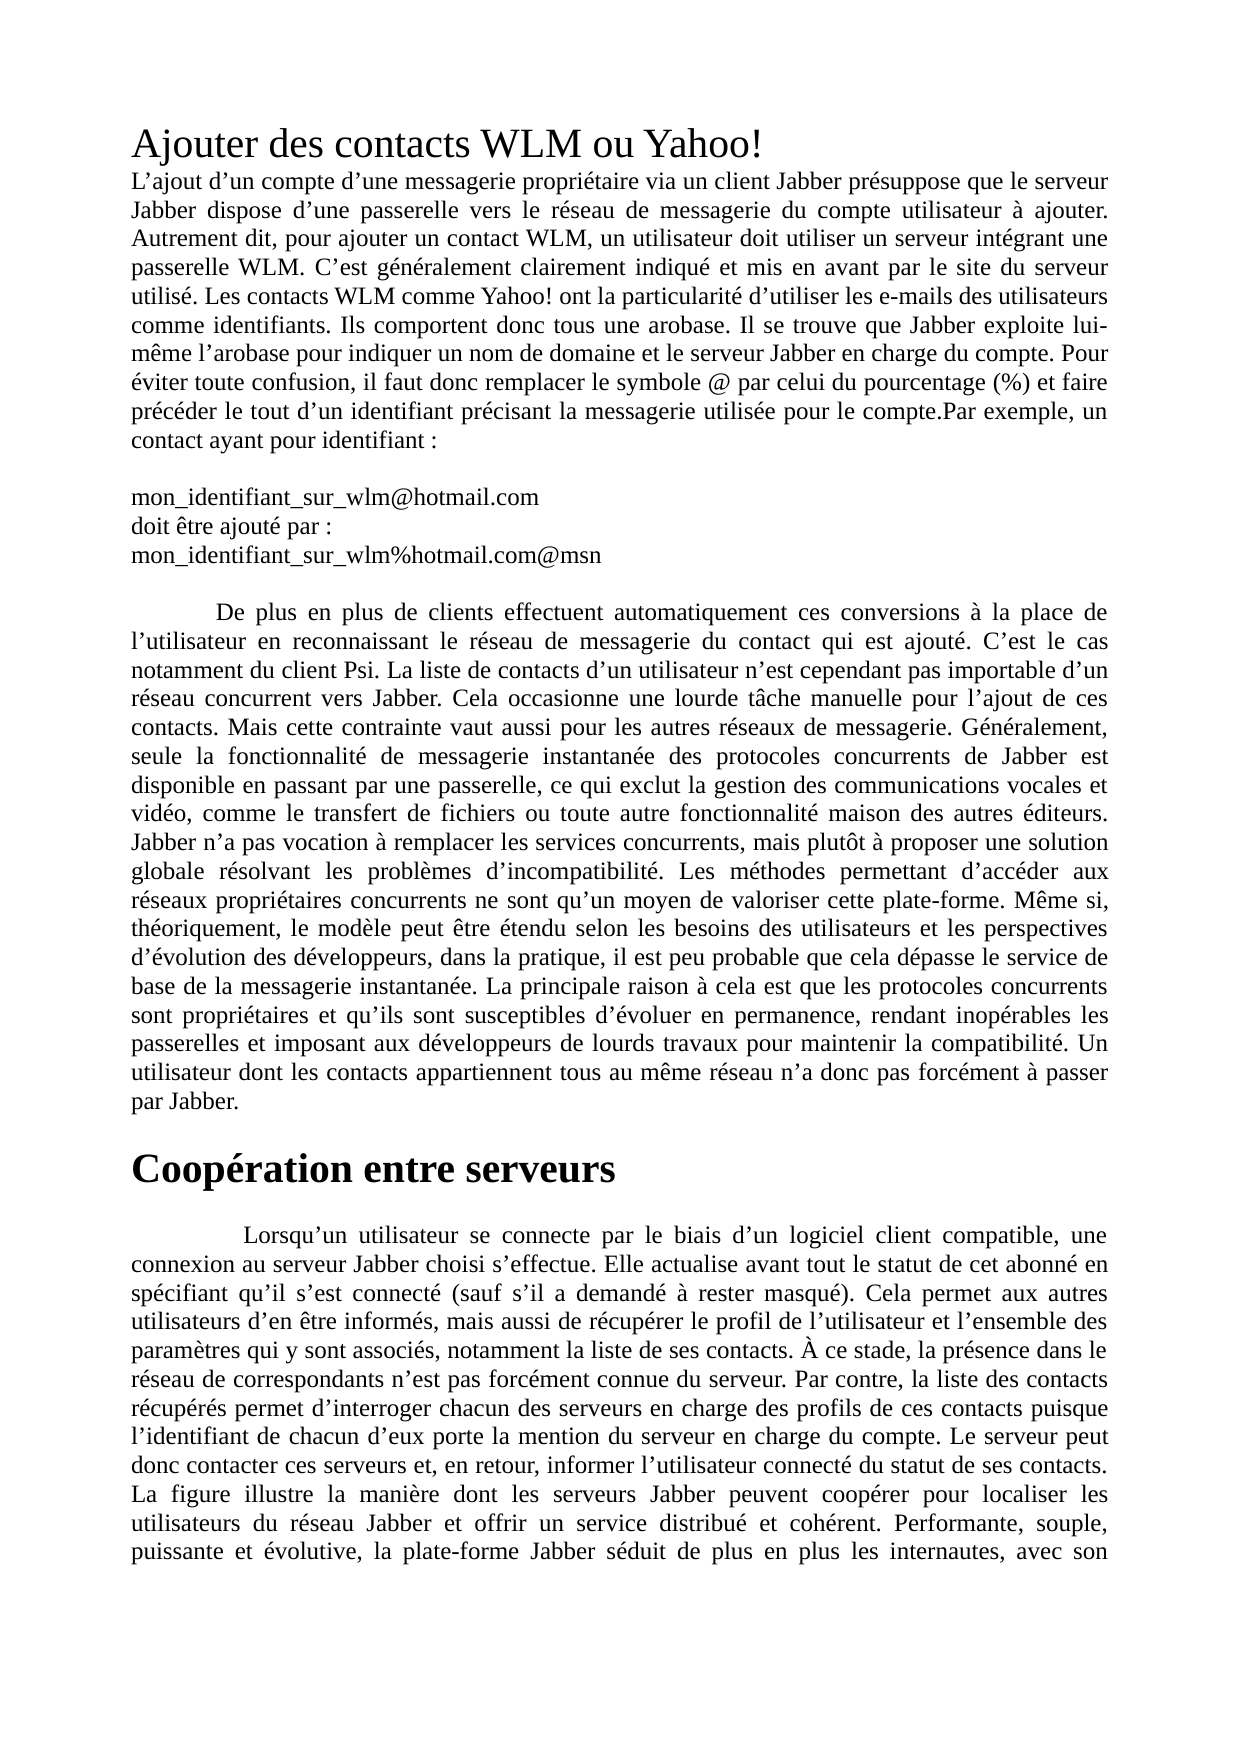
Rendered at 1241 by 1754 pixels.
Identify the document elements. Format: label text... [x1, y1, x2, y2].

text Lorsqu’un utilisateur se connecte par le biais d’un logiciel client compatible, une connexion au serveur Jabber choisi s’effectue. Elle actualise avant tout le statut de cet abonné en spécifiant qu’il s’est connecté (sauf s’il a demandé à rester masqué). Cela permet aux autres utilisateurs d’en être informés, mais aussi de récupérer le profil de l’utilisateur et l’ensemble des paramètres qui y sont associés, notamment la liste de ses contacts. À ce stade, la présence dans le réseau de correspondants n’est pas forcément connue du serveur. Par contre, la liste des contacts récupérés permet d’interroger chacun des serveurs en charge des profils de ces contacts puisque l’identifiant de chacun d’eux porte la mention du serveur en charge du compte. Le serveur peut donc contacter ces serveurs et, en retour, informer l’utilisateur connecté du statut de ses contacts. La figure illustre la manière dont les serveurs Jabber peuvent coopérer pour localiser les utilisateurs du réseau Jabber et offrir un service distribué et cohérent. Performante, souple, puissante et évolutive, la plate-forme Jabber séduit de plus en plus les internautes, avec son [131, 1220, 1109, 1565]
text De plus en plus de clients effectuent automatiquement ces conversions à la place de l’utilisateur en reconnaissant le réseau de messagerie du contact qui est ajouté. C’est le cas notamment du client Psi. La liste de contacts d’un utilisateur n’est cependant pas importable d’un réseau concurrent vers Jabber. Cela occasionne une lourde tâche manuelle pour l’ajout de ces contacts. Mais cette contrainte vaut aussi pour les autres réseaux de messagerie. Généralement, seule la fonctionnalité de messagerie instantanée des protocoles concurrents de Jabber est disponible en passant par une passerelle, ce qui exclut la gestion des communications vocales et vidéo, comme le transfert de fichiers ou toute autre fonctionnalité maison des autres éditeurs. Jabber n’a pas vocation à remplacer les services concurrents, mais plutôt à proposer une solution globale résolvant les problèmes d’incompatibilité. Les méthodes permettant d’accéder aux réseaux propriétaires concurrents ne sont qu’un moyen de valoriser cette plate-forme. Même si, théoriquement, le modèle peut être étendu selon les besoins des utilisateurs et les perspectives d’évolution des développeurs, dans la pratique, il est peu probable que cela dépasse le service de base de la messagerie instantanée. La principale raison à cela est que les protocoles concurrents sont propriétaires et qu’ils sont susceptibles d’évoluer en permanence, rendant inopérables les passerelles et imposant aux développeurs de lourds travaux pour maintenir la compatibilité. Un utilisateur dont les contacts appartiennent tous au même réseau n’a donc pas forcément à passer par Jabber. [131, 597, 1109, 1115]
text doit être ajouté par : [131, 511, 1109, 540]
text L’ajout d’un compte d’une messagerie propriétaire via un client Jabber présuppose que le serveur Jabber dispose d’une passerelle vers le réseau de messagerie du compte utilisateur à ajouter. Autrement dit, pour ajouter un contact WLM, un utilisateur doit utiliser un serveur intégrant une passerelle WLM. C’est généralement clairement indiqué et mis en avant par le site du serveur utilisé. Les contacts WLM comme Yahoo! ont la particularité d’utiliser les e-mails des utilisateurs comme identifiants. Ils comportent donc tous une arobase. Il se trouve que Jabber exploite lui-même l’arobase pour indiquer un nom de domaine et le serveur Jabber en charge du compte. Pour éviter toute confusion, il faut donc remplacer le symbole @ par celui du pourcentage (%) et faire précéder le tout d’un identifiant précisant la messagerie utilisée pour le compte.Par exemple, un contact ayant pour identifiant : [131, 166, 1109, 453]
text Coopération entre serveurs [131, 1143, 1109, 1191]
text mon_identifiant_sur_wlm@hotmail.com [131, 482, 1109, 511]
text mon_identifiant_sur_wlm%hotmail.com@msn [131, 540, 1109, 568]
text Ajouter des contacts WLM ou Yahoo! [131, 118, 1109, 166]
